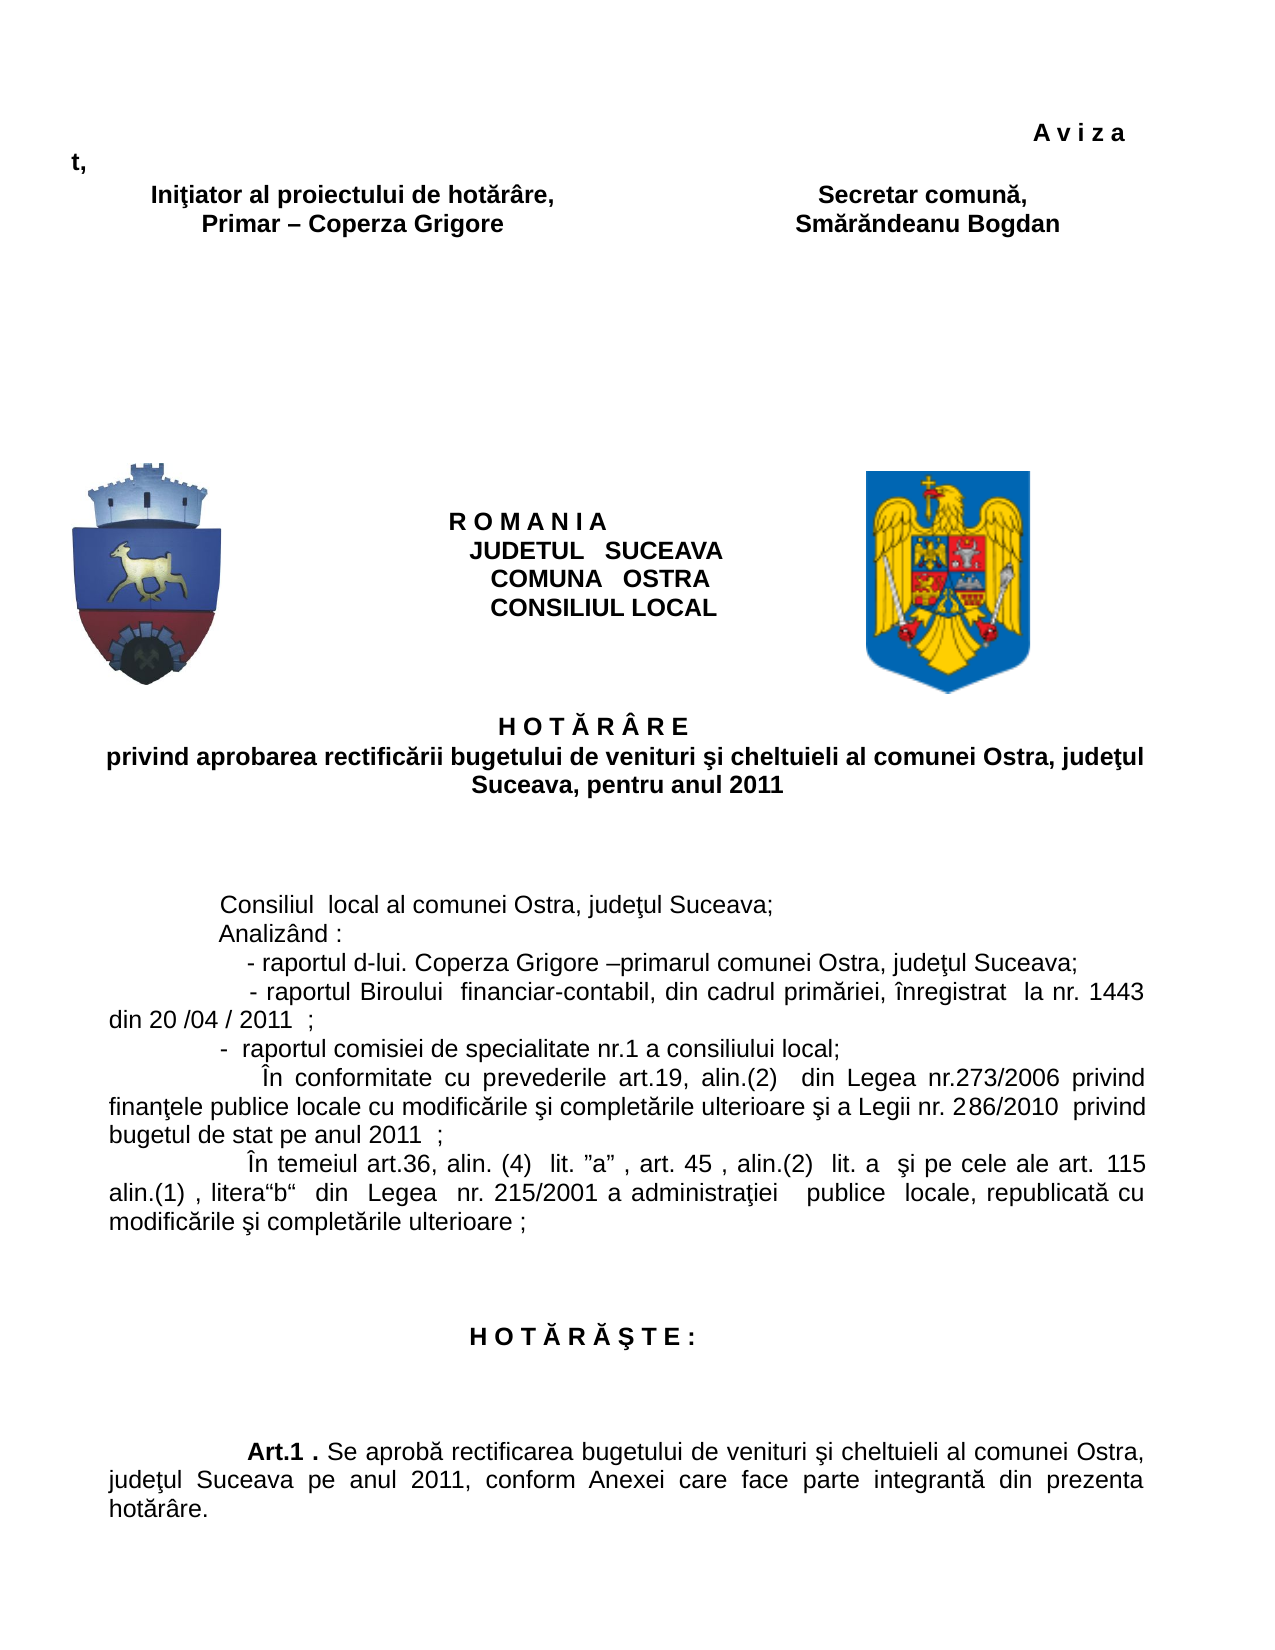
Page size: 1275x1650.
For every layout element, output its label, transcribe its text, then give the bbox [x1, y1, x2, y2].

text În conformitate cu prevederile art.19, alin.(2) din Legea nr.273/2006 privind finanţele publice locale cu modificările şi completările ulterioare şi a Legii nr. 286/2010 privind bugetul de stat pe anul 2011 ; [109, 1063, 1146, 1149]
subtitle [1032, 507, 1146, 536]
text H O T Ă R Â R E [109, 708, 1146, 742]
subtitle COMUNA OSTRA [222, 564, 864, 593]
text Consiliul local al comunei Ostra, judeţul Suceava; [109, 890, 1146, 919]
text [1032, 593, 1146, 622]
text Iniţiator al proiectului de hotărâre, Secretar comună, [118, 176, 1127, 209]
subtitle [1032, 564, 1146, 593]
text privind aprobarea rectificării bugetului de venituri şi cheltuieli al comunei Ostra, judeţul Suceava, pentru anul 2011 [50, 742, 1146, 799]
text - raportul Biroului financiar-contabil, din cadrul primăriei, înregistrat la nr. 1443 din 20 /04 / 2011 ; [109, 976, 1146, 1034]
text CONSILIUL LOCAL [222, 593, 864, 622]
subtitle [1032, 536, 1146, 564]
text Analizând : [109, 919, 1146, 948]
text - raportul d-lui. Coperza Grigore –primarul comunei Ostra, judeţul Suceava; [109, 948, 1146, 976]
picture [71, 463, 222, 685]
text Art.1 . Se aprobă rectificarea bugetului de venituri şi cheltuieli al comunei Ostra, judeţul Suceava pe anul 2011, conform Anexei care face parte integrantă din prezenta hotărâre. [109, 1436, 1146, 1523]
subtitle R O M A N I A [222, 507, 864, 536]
text H O T Ă R Ă Ş T E : [109, 1321, 1146, 1350]
subtitle JUDETUL SUCEAVA [222, 536, 864, 564]
text - raportul comisiei de specialitate nr.1 a consiliului local; [109, 1034, 1146, 1063]
picture [866, 471, 1031, 694]
text În temeiul art.36, alin. (4) lit. ”a” , art. 45 , alin.(2) lit. a şi pe cele ale art. 115 alin.(1) , litera“b“ din Legea nr. 215/2001 a administraţiei publice locale, republicată cu modificările şi completările ulterioare ; [109, 1149, 1146, 1235]
text A v i z a t, [71, 118, 1146, 176]
subtitle [44, 507, 71, 536]
text Primar – Coperza Grigore Smărăndeanu Bogdan [118, 209, 1127, 238]
